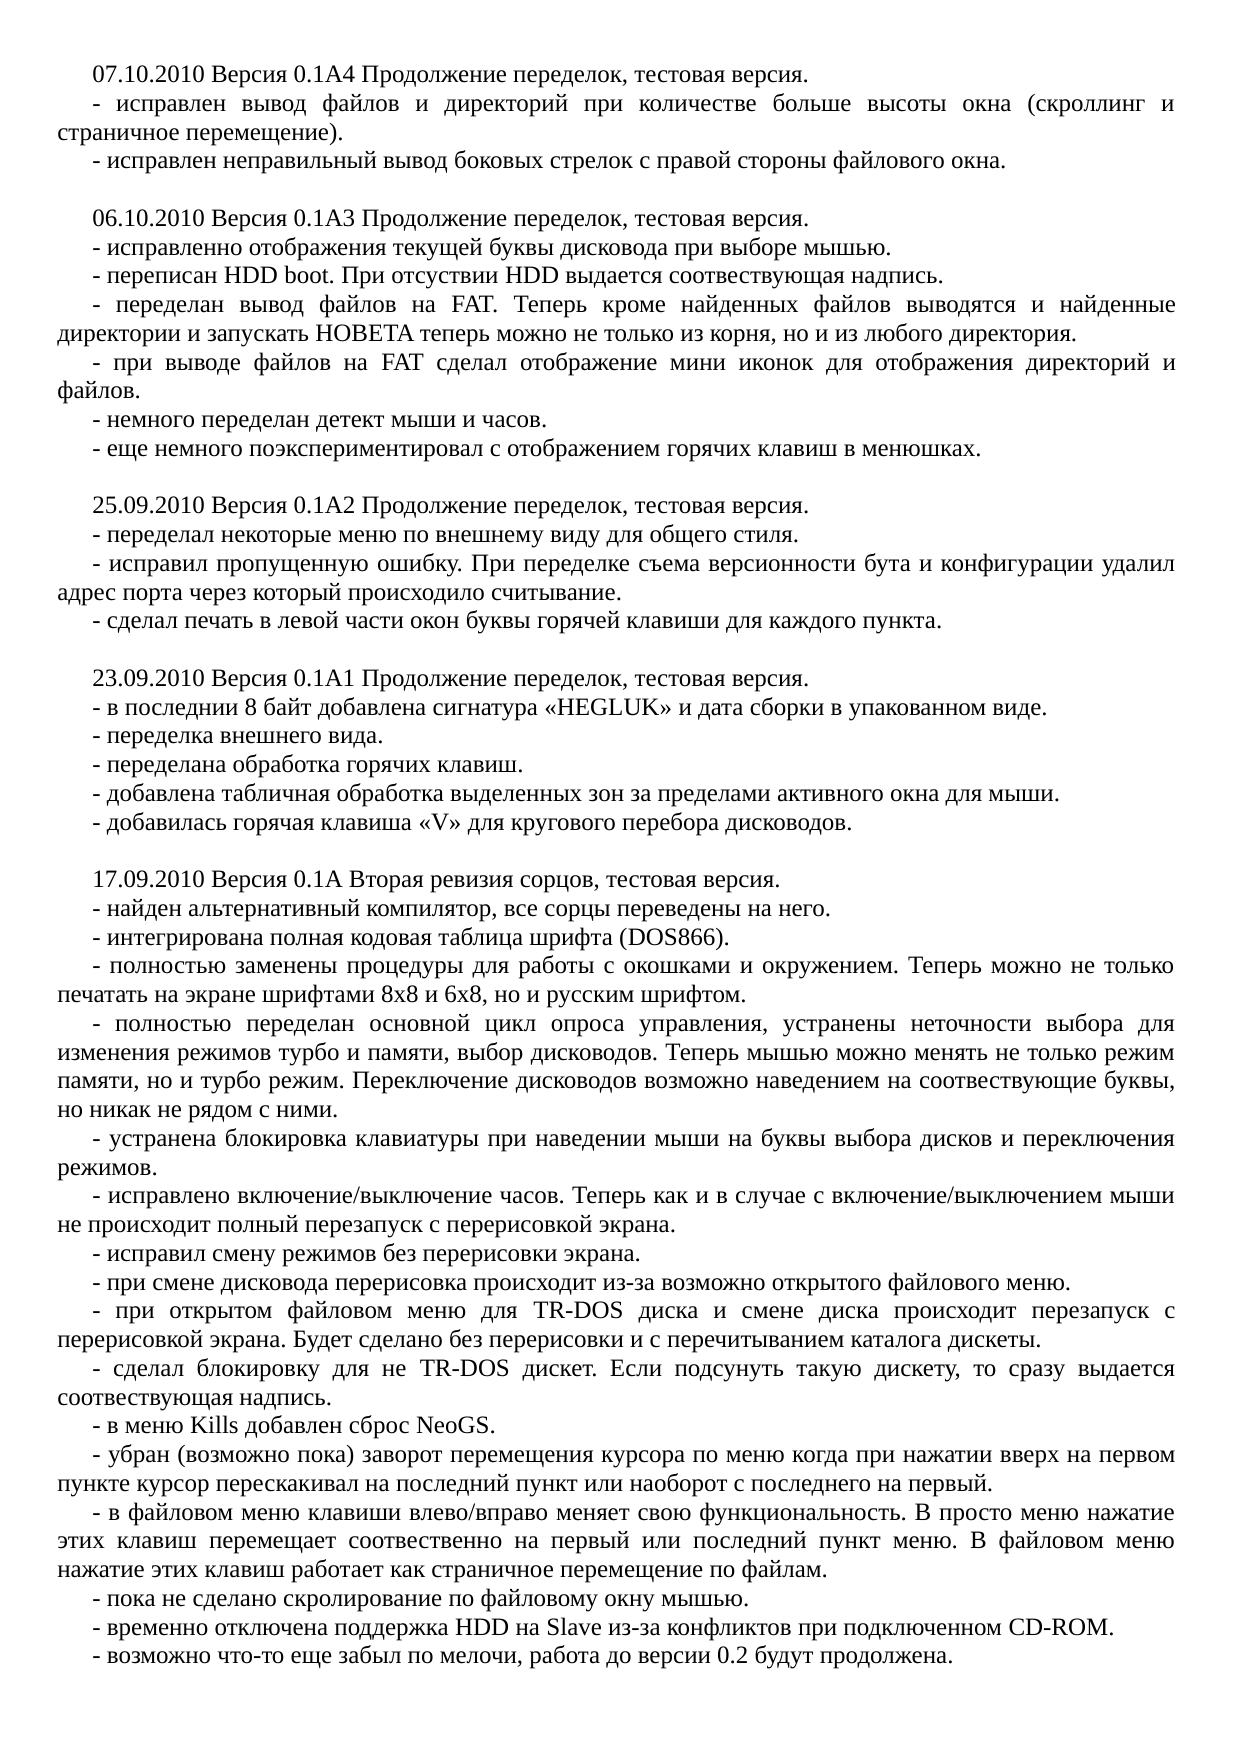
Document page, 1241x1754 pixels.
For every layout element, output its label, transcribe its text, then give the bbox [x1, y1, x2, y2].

text - исправил пропущенную ошибку. При переделке съема версионности бута и конфигурации удалил адрес порта через который происходило считывание. [57, 548, 1176, 606]
text - сделал печать в левой части окон буквы горячей клавиши для каждого пункта. [57, 606, 1176, 634]
text - в последнии 8 байт добавлена сигнатура «HEGLUK» и дата сборки в упакованном виде. [57, 692, 1176, 721]
text - сделал блокировку для не TR-DOS дискет. Если подсунуть такую дискету, то сразу выдается соотвествующая надпись. [57, 1353, 1176, 1411]
text - исправлен неправильный вывод боковых стрелок с правой стороны файлового окна. [57, 146, 1176, 174]
text - немного переделан детект мыши и часов. [57, 404, 1176, 433]
text - исправлен вывод файлов и директорий при количестве больше высоты окна (скроллинг и страничное перемещение). [57, 88, 1176, 146]
text 25.09.2010 Версия 0.1A2 Продолжение переделок, тестовая версия. [57, 491, 1176, 519]
text - добавилась горячая клавиша «V» для кругового перебора дисководов. [57, 807, 1176, 836]
text - исправил смену режимов без перерисовки экрана. [57, 1238, 1176, 1267]
text - переделка внешнего вида. [57, 721, 1176, 749]
text - еще немного поэкспериментировал с отображением горячих клавиш в менюшках. [57, 433, 1176, 462]
text - возможно что-то еще забыл по мелочи, работа до версии 0.2 будут продолжена. [57, 1641, 1176, 1669]
text - пока не сделано скролирование по файловому окну мышью. [57, 1583, 1176, 1612]
text - интегрирована полная кодовая таблица шрифта (DOS866). [57, 922, 1176, 951]
text 06.10.2010 Версия 0.1A3 Продолжение переделок, тестовая версия. [57, 203, 1176, 232]
text - при открытом файловом меню для TR-DOS диска и смене диска происходит перезапуск с перерисовкой экрана. Будет сделано без перерисовки и с перечитыванием каталога дискеты. [57, 1296, 1176, 1353]
text - исправленно отображения текущей буквы дисковода при выборе мышью. [57, 232, 1176, 261]
text - убран (возможно пока) заворот перемещения курсора по меню когда при нажатии вверх на первом пункте курсор перескакивал на последний пункт или наоборот с последнего на первый. [57, 1439, 1176, 1497]
text - исправлено включение/выключение часов. Теперь как и в случае с включение/выключением мыши не происходит полный перезапуск с перерисовкой экрана. [57, 1181, 1176, 1238]
text - переписан HDD boot. При отсуствии HDD выдается соотвествующая надпись. [57, 261, 1176, 289]
text - полностью переделан основной цикл опроса управления, устранены неточности выбора для изменения режимов турбо и памяти, выбор дисководов. Теперь мышью можно менять не только режим памяти, но и турбо режим. Переключение дисководов возможно наведением на соотвествующие буквы, но никак не рядом с ними. [57, 1008, 1176, 1123]
text - в файловом меню клавиши влево/вправо меняет свою функциональность. В просто меню нажатие этих клавиш перемещает соотвественно на первый или последний пункт меню. В файловом меню нажатие этих клавиш работает как страничное перемещение по файлам. [57, 1497, 1176, 1583]
text - при смене дисковода перерисовка происходит из-за возможно открытого файлового меню. [57, 1267, 1176, 1296]
text - найден альтернативный компилятор, все сорцы переведены на него. [57, 893, 1176, 922]
text - переделан вывод файлов на FAT. Теперь кроме найденных файлов выводятся и найденные директории и запускать HOBETA теперь можно не только из корня, но и из любого директория. [57, 289, 1176, 347]
text - в меню Kills добавлен сброс NeoGS. [57, 1411, 1176, 1439]
text 23.09.2010 Версия 0.1A1 Продолжение переделок, тестовая версия. [57, 663, 1176, 692]
text - при выводе файлов на FAT сделал отображение мини иконок для отображения директорий и файлов. [57, 347, 1176, 404]
text - полностью заменены процедуры для работы с окошками и окружением. Теперь можно не только печатать на экране шрифтами 8х8 и 6х8, но и русским шрифтом. [57, 951, 1176, 1008]
text - устранена блокировка клавиатуры при наведении мыши на буквы выбора дисков и переключения режимов. [57, 1123, 1176, 1181]
text - временно отключена поддержка HDD на Slave из-за конфликтов при подключенном CD-ROM. [57, 1612, 1176, 1641]
text - добавлена табличная обработка выделенных зон за пределами активного окна для мыши. [57, 778, 1176, 807]
text - переделал некоторые меню по внешнему виду для общего стиля. [57, 519, 1176, 548]
text 07.10.2010 Версия 0.1A4 Продолжение переделок, тестовая версия. [57, 59, 1176, 88]
text 17.09.2010 Версия 0.1А Вторая ревизия сорцов, тестовая версия. [57, 864, 1176, 893]
text - переделана обработка горячих клавиш. [57, 749, 1176, 778]
